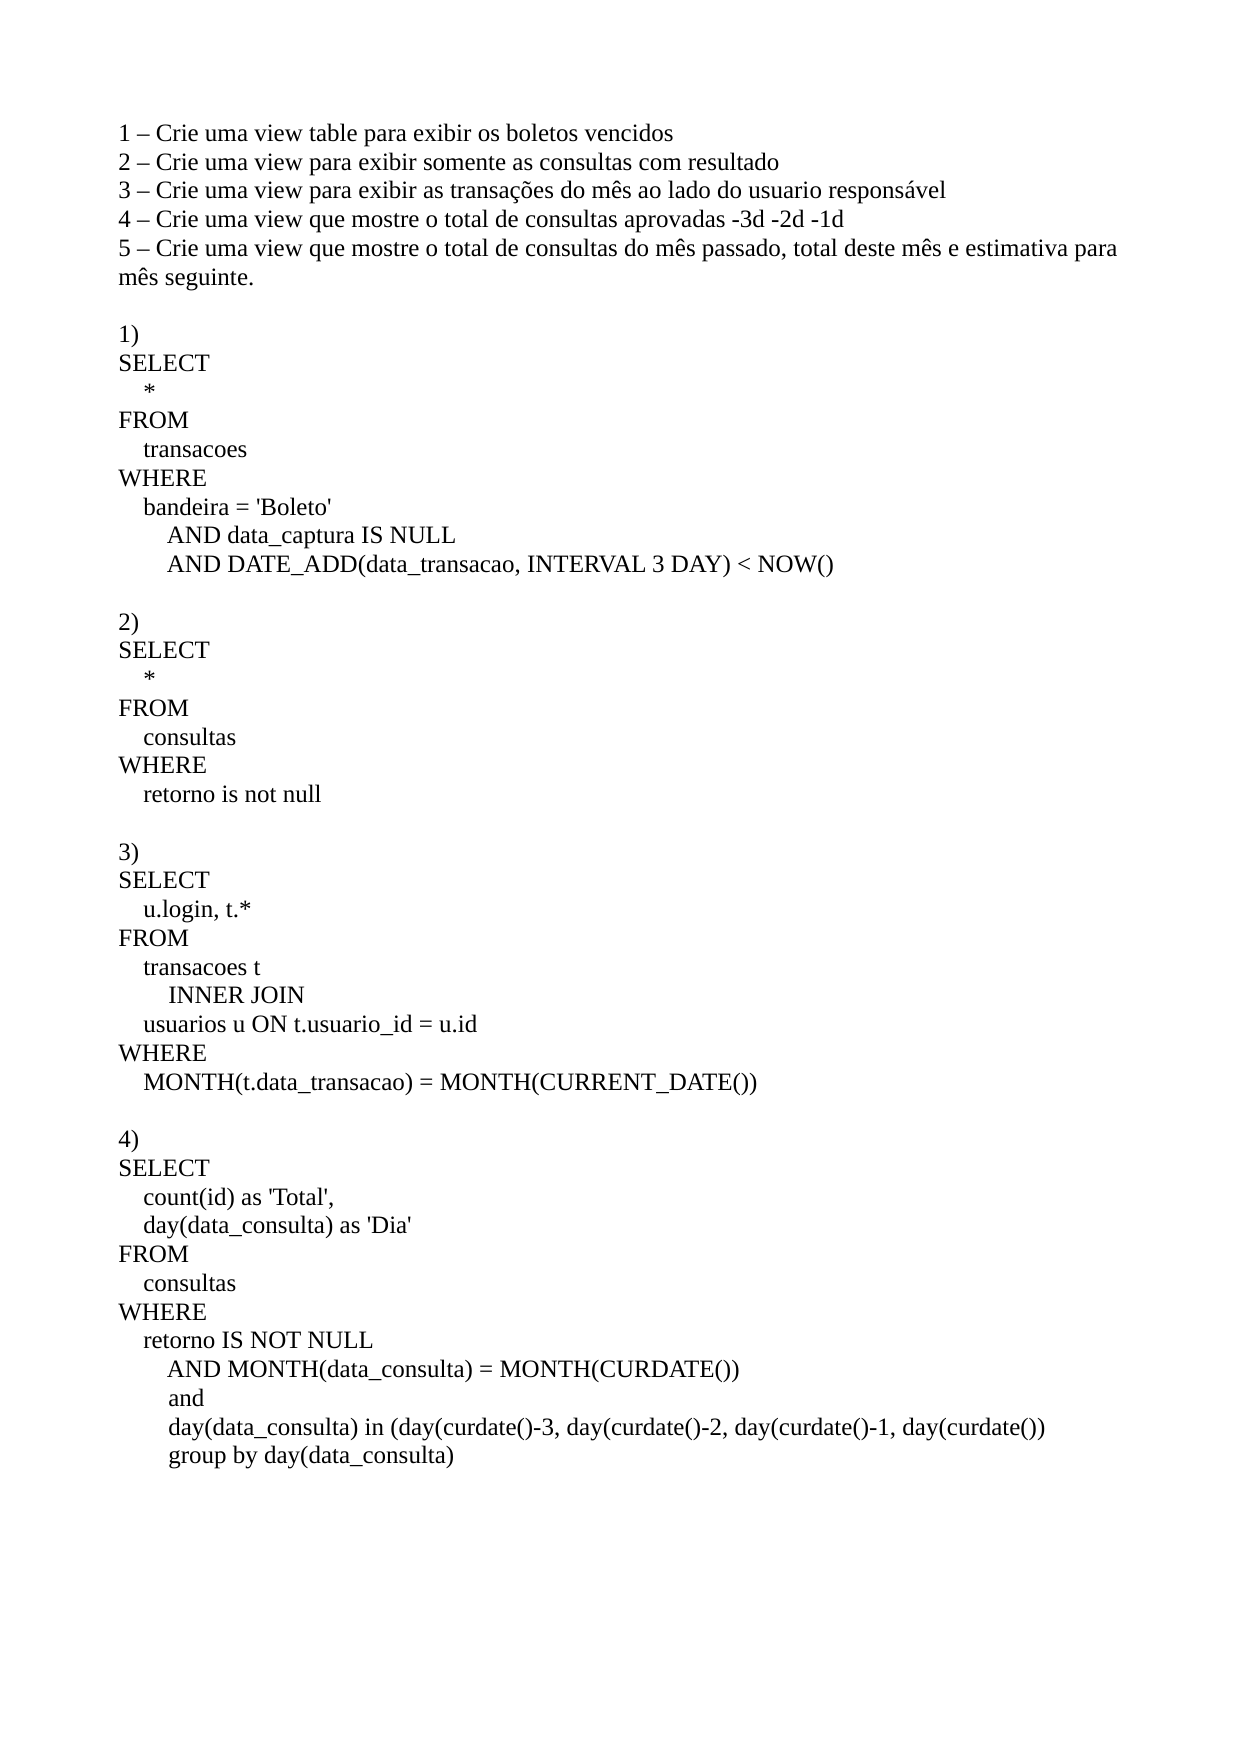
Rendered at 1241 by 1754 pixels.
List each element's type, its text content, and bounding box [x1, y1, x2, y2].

text usuarios u ON t.usuario_id = u.id [118, 1009, 1122, 1038]
text * [118, 377, 1122, 406]
text FROM [118, 1239, 1122, 1268]
text group by day(data_consulta) [118, 1441, 1122, 1469]
text WHERE [118, 463, 1122, 492]
text day(data_consulta) in (day(curdate()-3, day(curdate()-2, day(curdate()-1, day(curdate()) [118, 1412, 1122, 1441]
text SELECT [118, 866, 1122, 894]
text AND MONTH(data_consulta) = MONTH(CURDATE()) [118, 1354, 1122, 1383]
text u.login, t.* [118, 894, 1122, 923]
text transacoes t [118, 952, 1122, 981]
text AND data_captura IS NULL [118, 521, 1122, 549]
text INNER JOIN [118, 981, 1122, 1009]
text 1) [118, 319, 1122, 348]
text retorno is not null [118, 779, 1122, 808]
text 4) [118, 1124, 1122, 1153]
text MONTH(t.data_transacao) = MONTH(CURRENT_DATE()) [118, 1067, 1122, 1096]
text AND DATE_ADD(data_transacao, INTERVAL 3 DAY) < NOW() [118, 549, 1122, 578]
text bandeira = 'Boleto' [118, 492, 1122, 521]
text 4 – Crie uma view que mostre o total de consultas aprovadas -3d -2d -1d [118, 204, 1122, 233]
text consultas [118, 1268, 1122, 1297]
text FROM [118, 693, 1122, 722]
text SELECT [118, 348, 1122, 377]
text * [118, 664, 1122, 693]
text retorno IS NOT NULL [118, 1326, 1122, 1354]
text WHERE [118, 1297, 1122, 1326]
text 2) [118, 607, 1122, 636]
text consultas [118, 722, 1122, 751]
text WHERE [118, 1038, 1122, 1067]
text FROM [118, 923, 1122, 952]
text and [118, 1383, 1122, 1412]
text day(data_consulta) as 'Dia' [118, 1211, 1122, 1239]
text 5 – Crie uma view que mostre o total de consultas do mês passado, total deste mês e estimativa para mês seguinte. [118, 233, 1122, 291]
text WHERE [118, 751, 1122, 779]
text SELECT [118, 636, 1122, 664]
text 3) [118, 837, 1122, 866]
text 1 – Crie uma view table para exibir os boletos vencidos [118, 118, 1122, 147]
text SELECT [118, 1153, 1122, 1182]
text count(id) as 'Total', [118, 1182, 1122, 1211]
text transacoes [118, 434, 1122, 463]
text 2 – Crie uma view para exibir somente as consultas com resultado [118, 147, 1122, 176]
text FROM [118, 406, 1122, 434]
text 3 – Crie uma view para exibir as transações do mês ao lado do usuario responsável [118, 176, 1122, 204]
